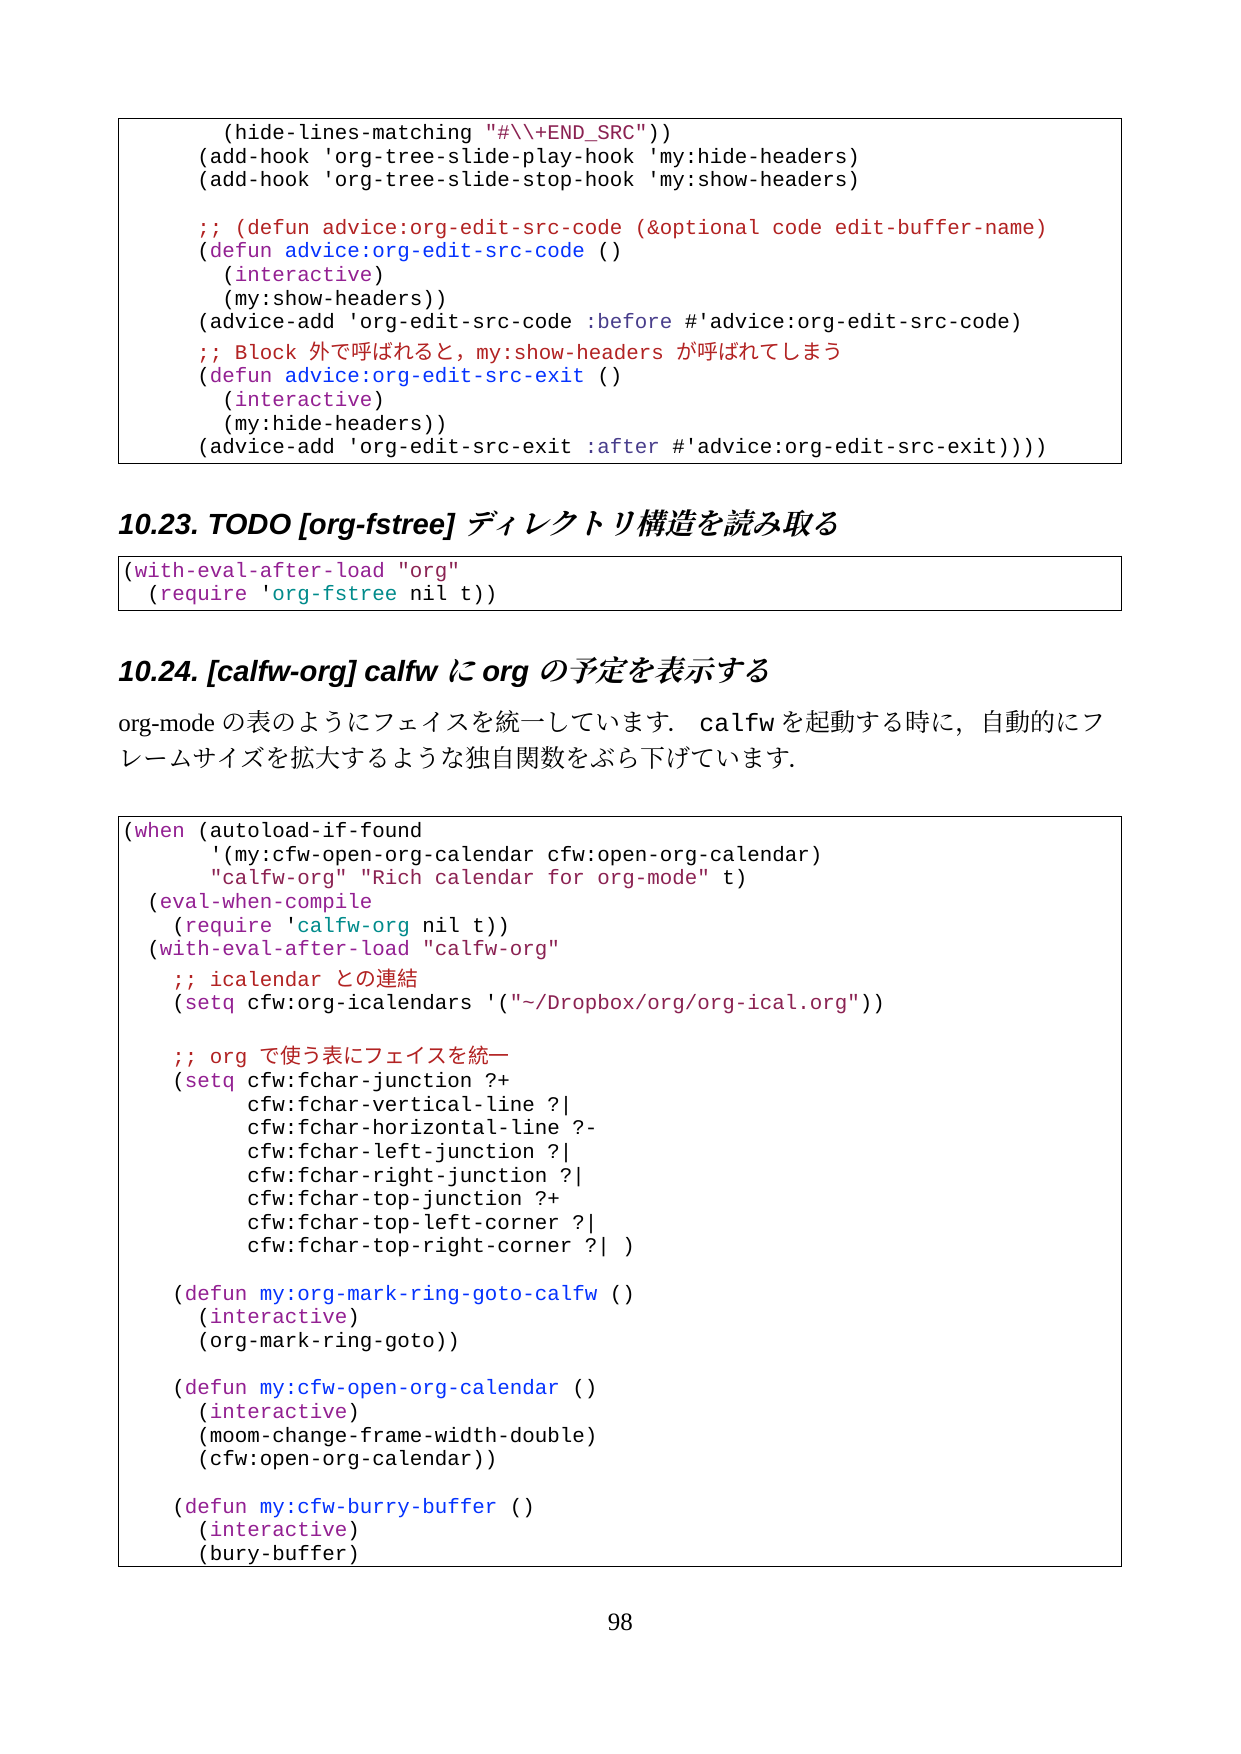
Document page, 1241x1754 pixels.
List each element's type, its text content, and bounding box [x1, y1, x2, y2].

text (bury-buffer) [119, 1539, 1121, 1566]
text cfw:fchar-right-junction ?| [119, 1161, 1121, 1184]
text (with-eval-after-load "calfw-org" [119, 934, 1121, 958]
text (my:show-headers)) [119, 284, 1121, 307]
text cfw:fchar-left-junction ?| [119, 1137, 1121, 1161]
text (eval-when-compile [119, 887, 1121, 911]
text (setq cfw:fchar-junction ?+ [119, 1066, 1121, 1090]
text (when (autoload-if-found [119, 817, 1121, 840]
text (setq cfw:org-icalendars '("~/Dropbox/org/org-ical.org")) [119, 988, 1121, 1012]
text (defun my:org-mark-ring-goto-calfw () [119, 1279, 1121, 1302]
text (interactive) [119, 1302, 1121, 1326]
text cfw:fchar-top-junction ?+ [119, 1184, 1121, 1208]
text cfw:fchar-top-left-corner ?| [119, 1208, 1121, 1232]
text (interactive) [119, 260, 1121, 284]
text (add-hook 'org-tree-slide-stop-hook 'my:show-headers) [119, 165, 1121, 189]
text (interactive) [119, 385, 1121, 409]
text (defun advice:org-edit-src-code () [119, 236, 1121, 260]
text cfw:fchar-horizontal-line ?- [119, 1113, 1121, 1137]
text ;; icalendar との連結 [119, 958, 1121, 988]
text org-mode の表のようにフェイスを統一しています． calfw を起動する時に，自動的にフレームサイズを拡大するような独自関数をぶら下げています． [118, 703, 1122, 803]
text (with-eval-after-load "org" [119, 557, 1121, 579]
text cfw:fchar-top-right-corner ?| ) [119, 1232, 1121, 1255]
text (advice-add 'org-edit-src-exit :after #'advice:org-edit-src-exit)))) [119, 432, 1121, 463]
text (moom-change-frame-width-double) [119, 1421, 1121, 1444]
text ;; (defun advice:org-edit-src-code (&optional code edit-buffer-name) [119, 213, 1121, 236]
text ;; org で使う表にフェイスを統一 [119, 1036, 1121, 1066]
text (interactive) [119, 1397, 1121, 1421]
text (advice-add 'org-edit-src-code :before #'advice:org-edit-src-code) [119, 307, 1121, 331]
text "calfw-org" "Rich calendar for org-mode" t) [119, 863, 1121, 887]
text (defun my:cfw-burry-buffer () [119, 1492, 1121, 1515]
text '(my:cfw-open-org-calendar cfw:open-org-calendar) [119, 840, 1121, 863]
subtitle TODO [org-fstree] ディレクトリ構造を読み取る [118, 501, 1122, 543]
text (defun my:cfw-open-org-calendar () [119, 1373, 1121, 1397]
text (require 'org-fstree nil t)) [119, 579, 1121, 610]
text (hide-lines-matching "#\\+END_SRC")) [119, 119, 1121, 142]
text (cfw:open-org-calendar)) [119, 1444, 1121, 1468]
text (defun advice:org-edit-src-exit () [119, 361, 1121, 385]
text (org-mark-ring-goto)) [119, 1326, 1121, 1350]
subtitle [calfw-org] calfw に org の予定を表示する [118, 648, 1122, 690]
text (my:hide-headers)) [119, 409, 1121, 432]
text (add-hook 'org-tree-slide-play-hook 'my:hide-headers) [119, 142, 1121, 165]
text cfw:fchar-vertical-line ?| [119, 1090, 1121, 1113]
text (require 'calfw-org nil t)) [119, 911, 1121, 934]
text (interactive) [119, 1515, 1121, 1539]
text ;; Block 外で呼ばれると，my:show-headers が呼ばれてしまう [119, 331, 1121, 361]
